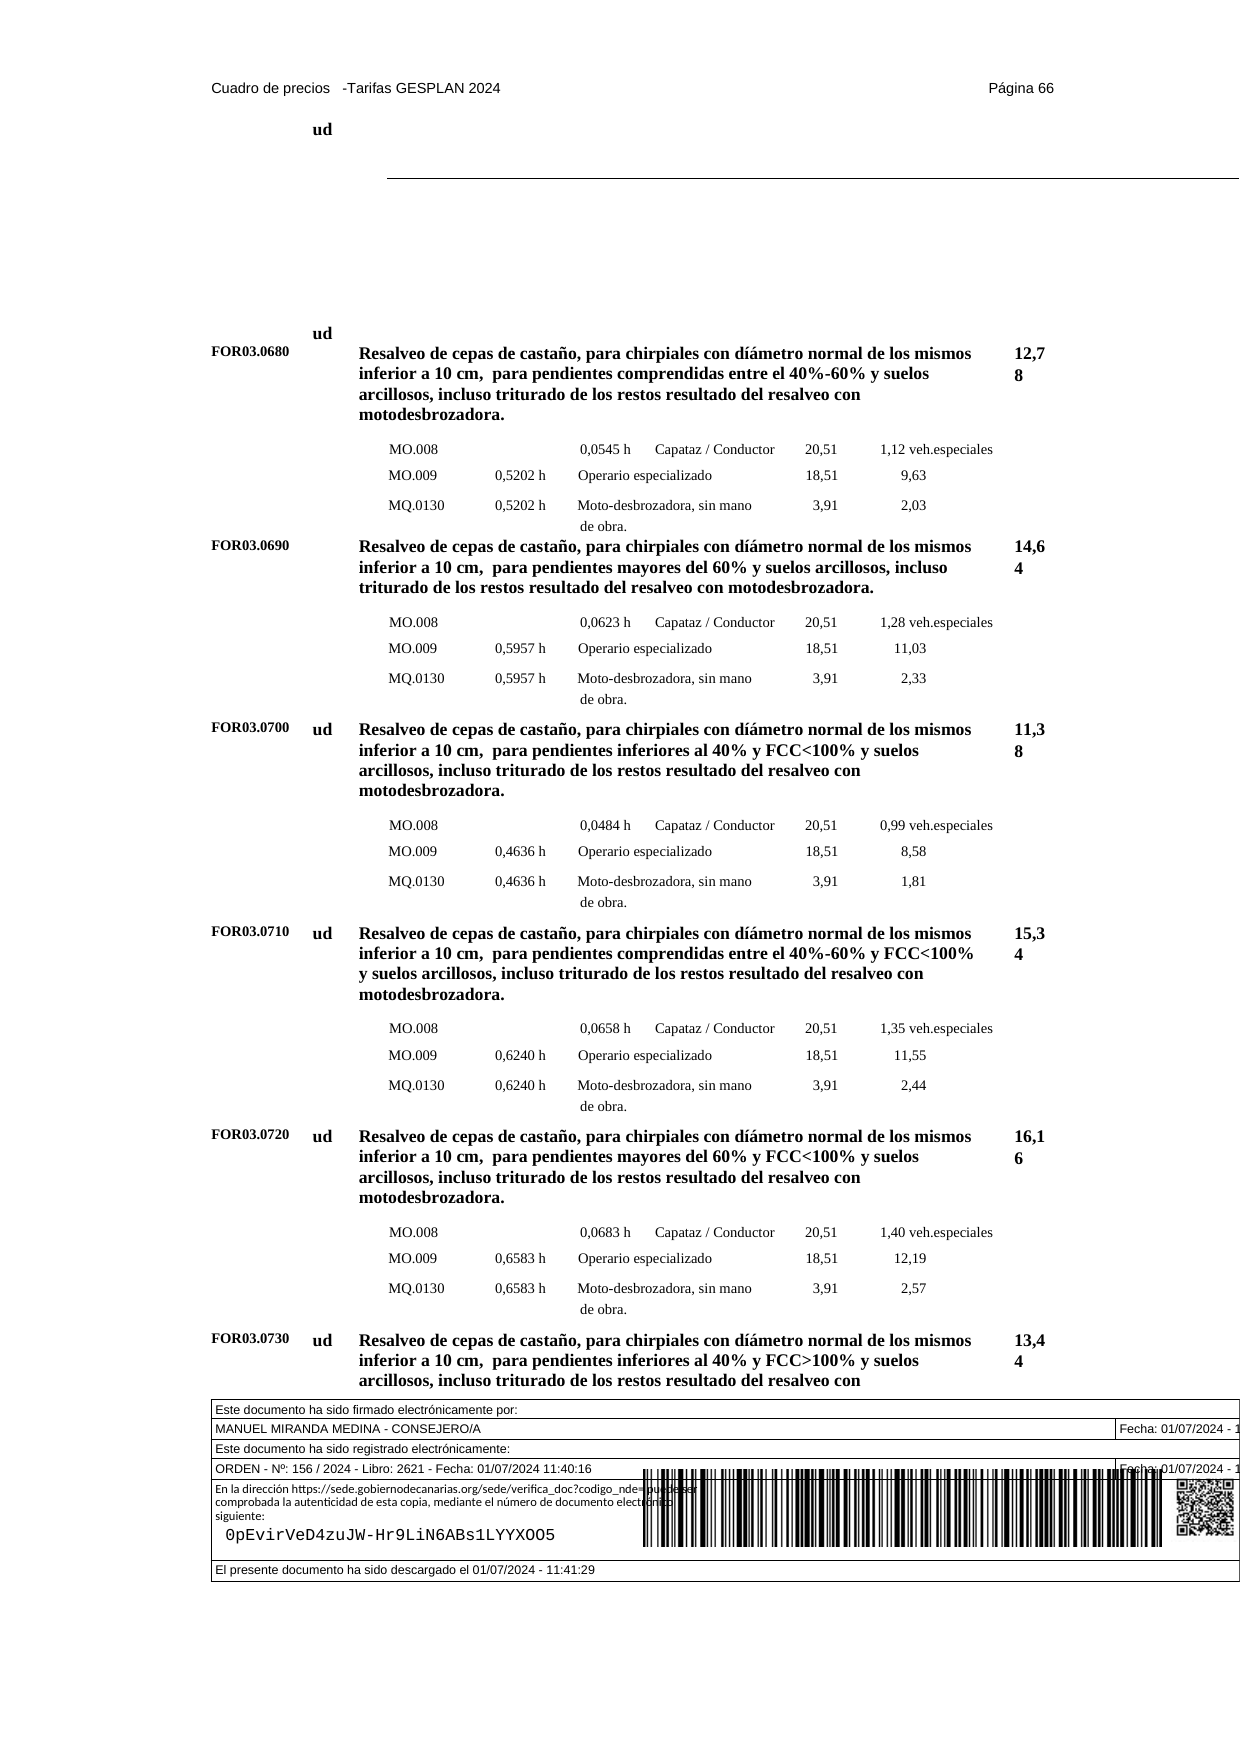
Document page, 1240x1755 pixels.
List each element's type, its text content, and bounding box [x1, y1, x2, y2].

table_cell 15,34 [1014, 923, 1053, 1126]
table_cell Resalveo de cepas de castaño, para chirpiales con díámetro normal de los mismos inferior a 10 cm, para pendientes inferiores al 40% y FCC>100% y suelos arcillosos, incluso triturado de los restos resultado del resalveo con [359, 1330, 1014, 1399]
table_cell FOR03.0730 [211, 1330, 312, 1399]
table_cell [313, 536, 358, 719]
table_cell 16,16 [1014, 1126, 1053, 1329]
table_cell Resalveo de cepas de castaño, para chirpiales con díámetro normal de los mismos inferior a 10 cm, para pendientes comprendidas entre el 40%-60% y FCC<100% y suelos arcillosos, incluso triturado de los restos resultado del resalveo con motodesbrozadora. MO.008 0,0658 h Capataz / Conductor 20,51 1,35 veh.especiales MO.009 0,6240 h Operario especializado 18,51 11,55 MQ.0130 0,6240 h Moto-desbrozadora, sin mano 3,91 2,44 de obra. [359, 923, 1014, 1126]
table_cell FOR03.0720 [211, 1126, 312, 1329]
table_cell 13,44 [1014, 1330, 1053, 1399]
table_header FOR03.0680 [211, 343, 312, 536]
table_cell Resalveo de cepas de castaño, para chirpiales con díámetro normal de los mismos inferior a 10 cm, para pendientes mayores del 60% y suelos arcillosos, incluso triturado de los restos resultado del resalveo con motodesbrozadora. MO.008 0,0623 h Capataz / Conductor 20,51 1,28 veh.especiales MO.009 0,5957 h Operario especializado 18,51 11,03 MQ.0130 0,5957 h Moto-desbrozadora, sin mano 3,91 2,33 de obra. [359, 536, 1014, 719]
table_cell ud [313, 719, 358, 923]
table_cell ud [313, 1330, 358, 1399]
table_cell FOR03.0710 [211, 923, 312, 1126]
table_cell ud [313, 923, 358, 1126]
table_header Resalveo de cepas de castaño, para chirpiales con díámetro normal de los mismos inferior a 10 cm, para pendientes comprendidas entre el 40%-60% y suelos arcillosos, incluso triturado de los restos resultado del resalveo con motodesbrozadora. MO.008 0,0545 h Capataz / Conductor 20,51 1,12 veh.especiales MO.009 0,5202 h Operario especializado 18,51 9,63 MQ.0130 0,5202 h Moto-desbrozadora, sin mano 3,91 2,03 de obra. [359, 343, 1014, 536]
table_cell ud [313, 1126, 358, 1329]
table_cell Resalveo de cepas de castaño, para chirpiales con díámetro normal de los mismos inferior a 10 cm, para pendientes mayores del 60% y FCC<100% y suelos arcillosos, incluso triturado de los restos resultado del resalveo con motodesbrozadora. MO.008 0,0683 h Capataz / Conductor 20,51 1,40 veh.especiales MO.009 0,6583 h Operario especializado 18,51 12,19 MQ.0130 0,6583 h Moto-desbrozadora, sin mano 3,91 2,57 de obra. [359, 1126, 1014, 1329]
table_header 12,78 [1014, 343, 1053, 536]
table_cell FOR03.0690 [211, 536, 312, 719]
table_cell 14,64 [1014, 536, 1053, 719]
table_cell FOR03.0700 [211, 719, 312, 923]
table_cell 11,38 [1014, 719, 1053, 923]
table_cell Resalveo de cepas de castaño, para chirpiales con díámetro normal de los mismos inferior a 10 cm, para pendientes inferiores al 40% y FCC<100% y suelos arcillosos, incluso triturado de los restos resultado del resalveo con motodesbrozadora. MO.008 0,0484 h Capataz / Conductor 20,51 0,99 veh.especiales MO.009 0,4636 h Operario especializado 18,51 8,58 MQ.0130 0,4636 h Moto-desbrozadora, sin mano 3,91 1,81 de obra. [359, 719, 1014, 923]
table_header [313, 343, 358, 536]
